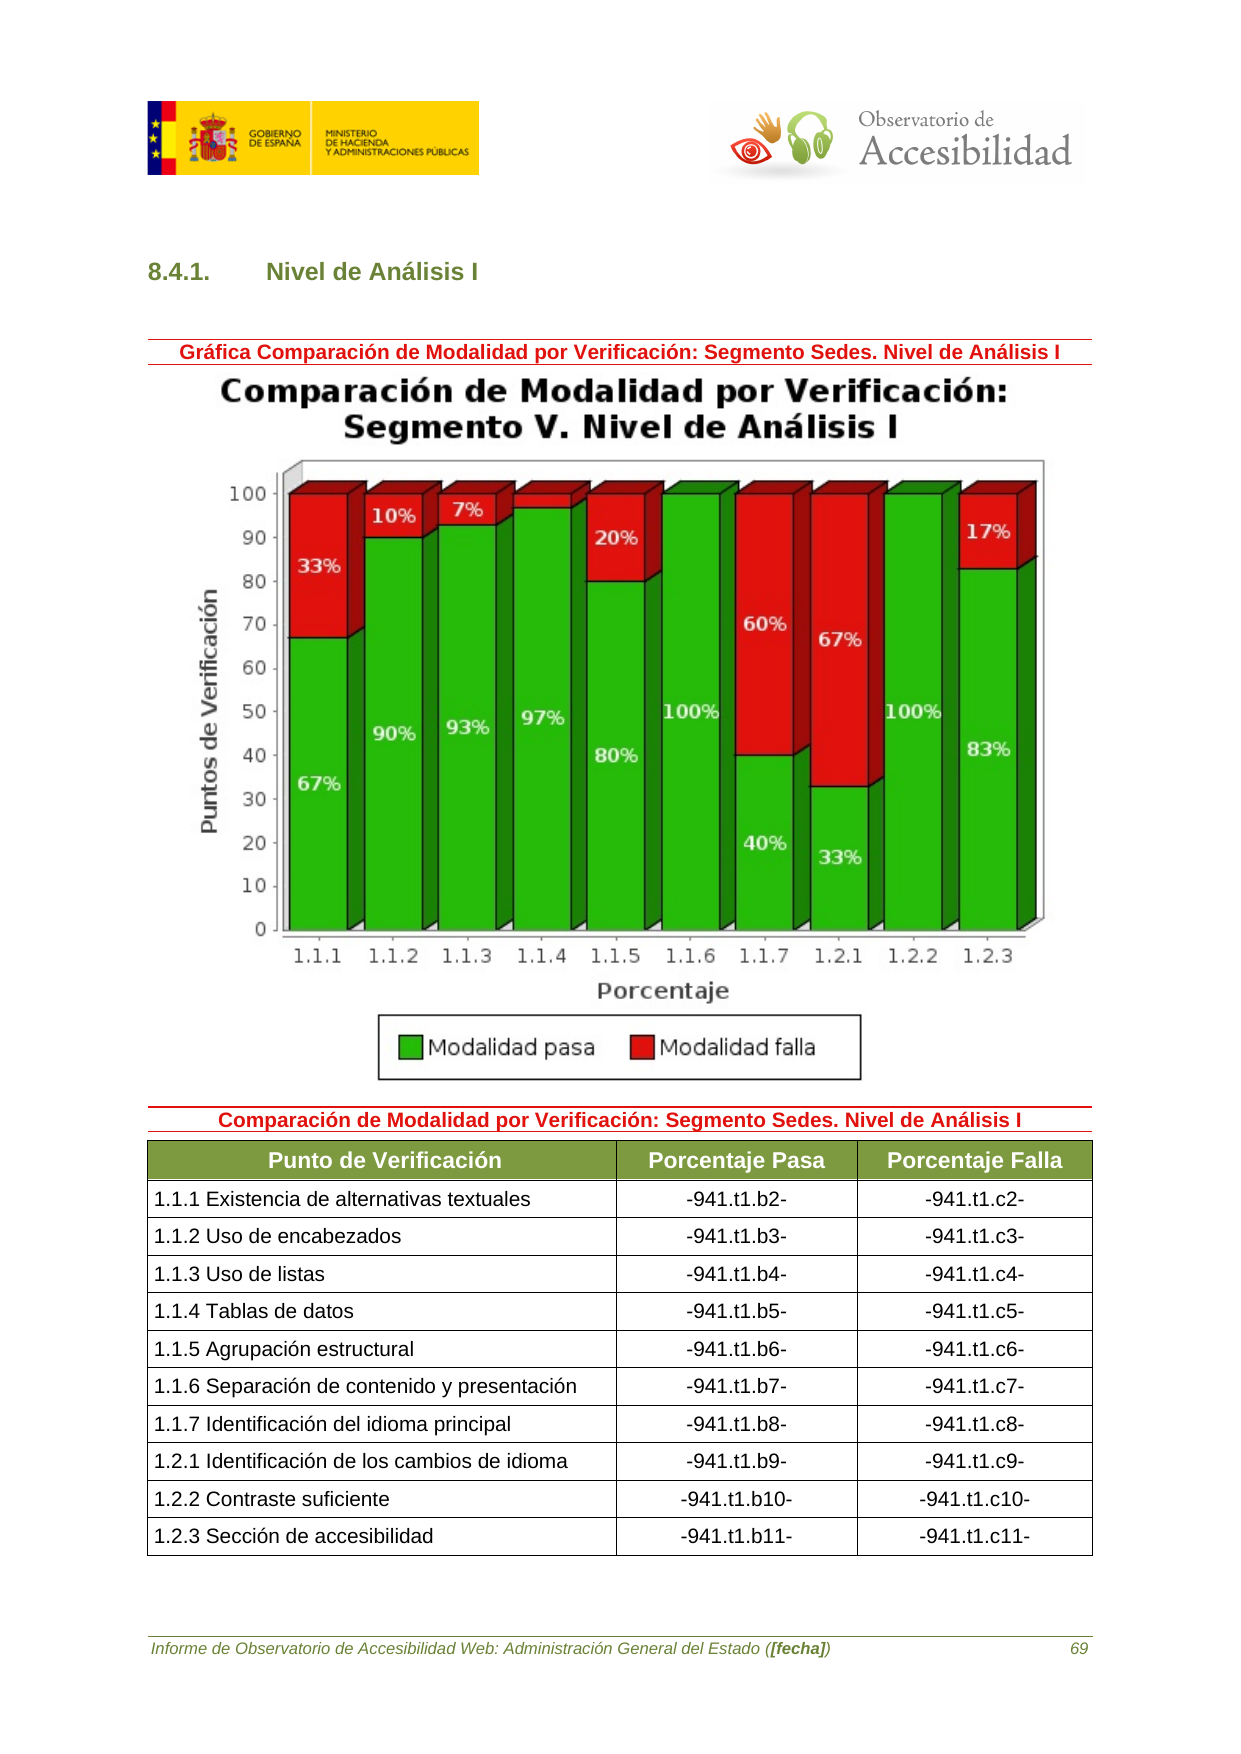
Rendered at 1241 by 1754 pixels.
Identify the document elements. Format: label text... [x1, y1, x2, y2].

table_cell -941.t1.c5- [858, 1293, 1092, 1329]
picture [178, 372, 1062, 1082]
table_cell 1.1.7 Identificación del idioma principal [148, 1406, 616, 1442]
table_cell -941.t1.c10- [858, 1481, 1092, 1517]
table_cell -941.t1.b8- [617, 1406, 857, 1442]
table_header Porcentaje Falla [858, 1141, 1092, 1179]
table_cell -941.t1.b3- [617, 1218, 857, 1254]
table_cell -941.t1.c8- [858, 1406, 1092, 1442]
table_cell -941.t1.c6- [858, 1331, 1092, 1367]
table_cell -941.t1.b2- [617, 1181, 857, 1217]
table_cell -941.t1.b5- [617, 1293, 857, 1329]
table_cell -941.t1.b11- [617, 1518, 857, 1554]
table_header Punto de Verificación [148, 1141, 616, 1179]
table_header Porcentaje Pasa [617, 1141, 857, 1179]
text Gráfica Comparación de Modalidad por Verificación: Segmento Sedes. Nivel de Análisis I [148, 340, 1092, 364]
table_cell 1.1.2 Uso de encabezados [148, 1218, 616, 1254]
table_cell -941.t1.c7- [858, 1368, 1092, 1404]
table_cell -941.t1.b7- [617, 1368, 857, 1404]
table_cell -941.t1.b4- [617, 1256, 857, 1292]
table_cell -941.t1.c11- [858, 1518, 1092, 1554]
table_cell 1.1.3 Uso de listas [148, 1256, 616, 1292]
table_cell 1.2.1 Identificación de los cambios de idioma [148, 1443, 616, 1479]
table_cell 1.2.3 Sección de accesibilidad [148, 1518, 616, 1554]
table_cell 1.1.5 Agrupación estructural [148, 1331, 616, 1367]
table_cell -941.t1.b10- [617, 1481, 857, 1517]
table_cell 1.1.6 Separación de contenido y presentación [148, 1368, 616, 1404]
table_cell 1.1.4 Tablas de datos [148, 1293, 616, 1329]
subtitle Nivel de Análisis I [148, 257, 1092, 286]
text Comparación de Modalidad por Verificación: Segmento Sedes. Nivel de Análisis I [148, 1108, 1092, 1131]
table_cell 1.2.2 Contraste suficiente [148, 1481, 616, 1517]
table_cell -941.t1.c3- [858, 1218, 1092, 1254]
picture [147, 101, 479, 175]
picture [710, 102, 1086, 185]
table_cell -941.t1.c2- [858, 1181, 1092, 1217]
table_cell -941.t1.b6- [617, 1331, 857, 1367]
table_cell -941.t1.c4- [858, 1256, 1092, 1292]
table_cell -941.t1.b9- [617, 1443, 857, 1479]
table_cell -941.t1.c9- [858, 1443, 1092, 1479]
table_cell 1.1.1 Existencia de alternativas textuales [148, 1181, 616, 1217]
